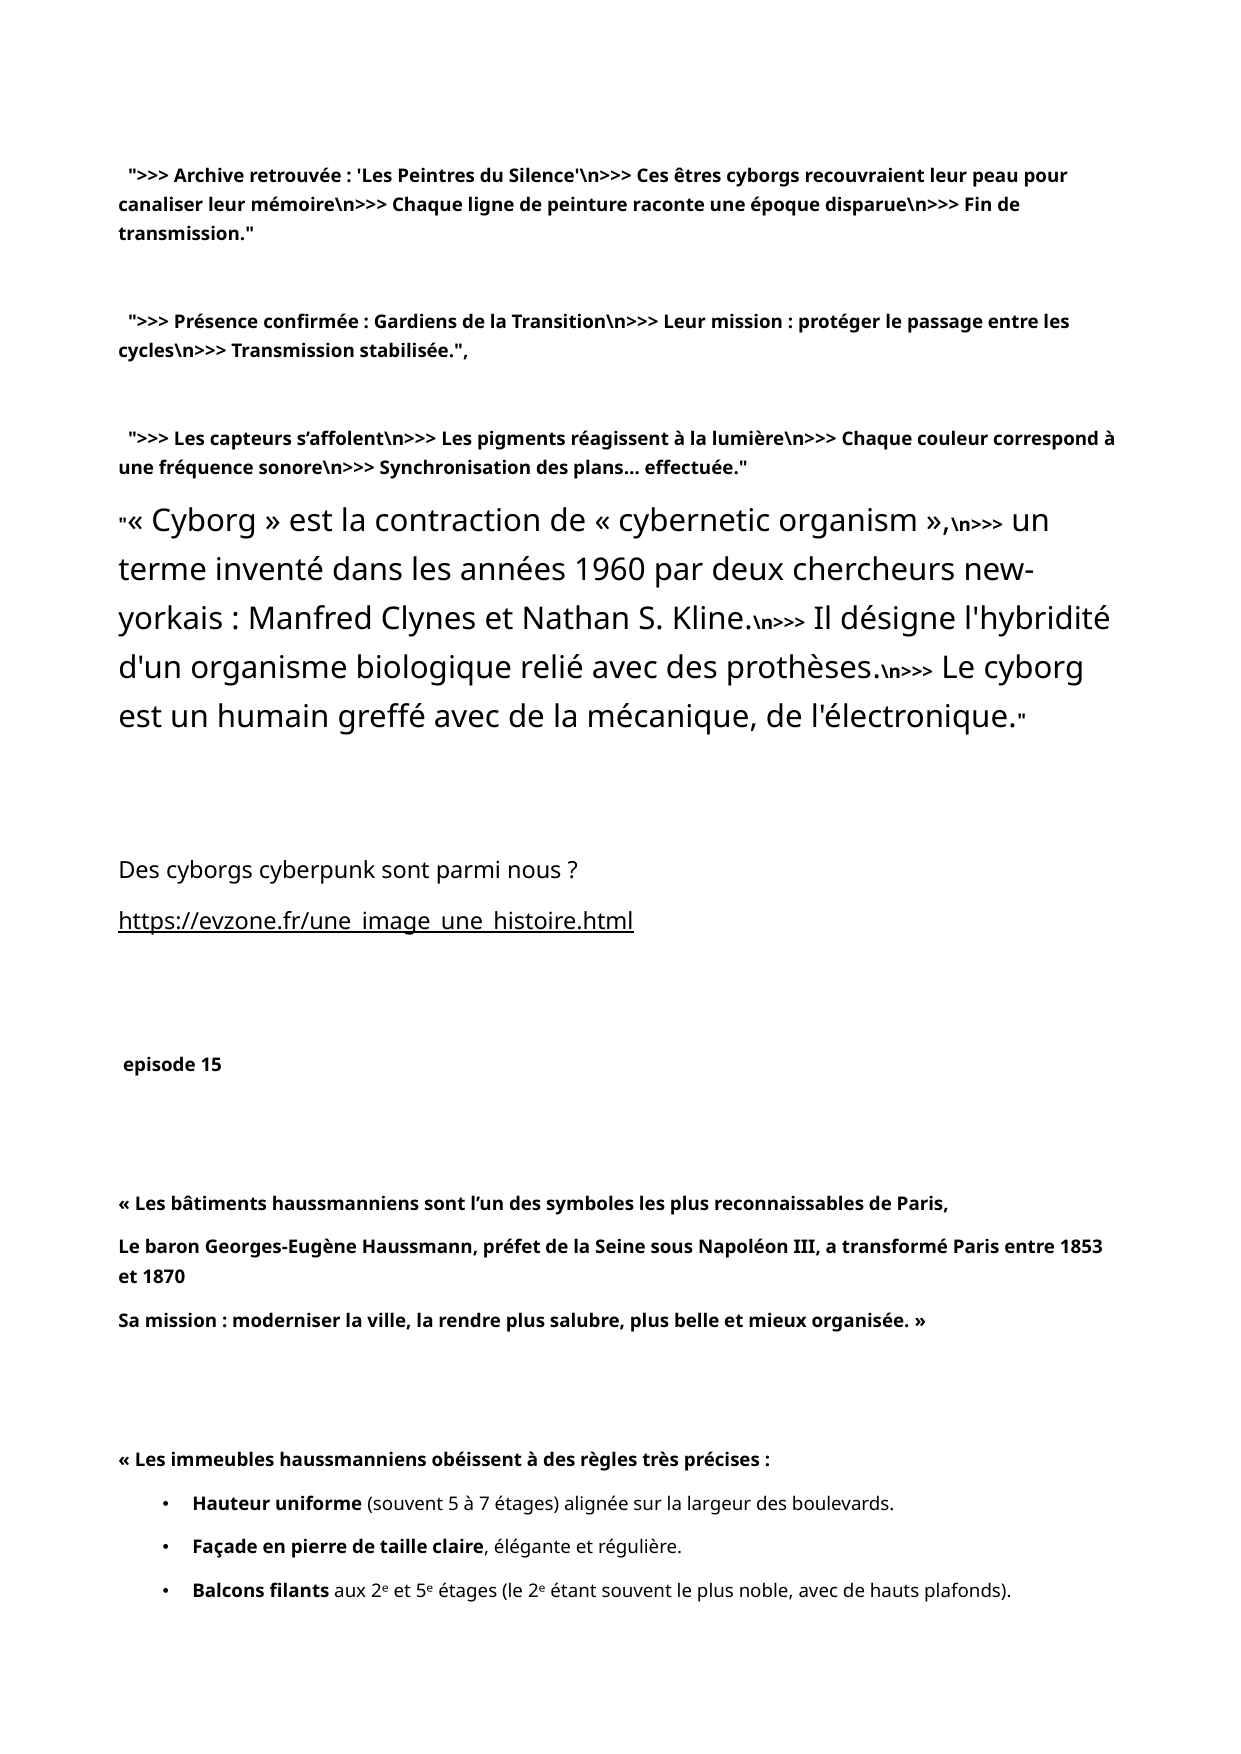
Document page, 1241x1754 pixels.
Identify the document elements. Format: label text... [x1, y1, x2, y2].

list Hauteur uniforme (souvent 5 à 7 étages) alignée sur la largeur des boulevards. [162, 1490, 1122, 1515]
text episode 15 [118, 1051, 1122, 1076]
text ">>> Les capteurs s’affolent\n>>> Les pigments réagissent à la lumière\n>>> Chaque couleur correspond à une fréquence sonore\n>>> Synchronisation des plans… effectuée." [118, 425, 1122, 480]
text ">>> Archive retrouvée : 'Les Peintres du Silence'\n>>> Ces êtres cyborgs recouvraient leur peau pour canaliser leur mémoire\n>>> Chaque ligne de peinture raconte une époque disparue\n>>> Fin de transmission." [118, 162, 1122, 246]
text « Les bâtiments haussmanniens sont l’un des symboles les plus reconnaissables de Paris, [118, 1190, 1122, 1215]
list Balcons filants aux 2ᵉ et 5ᵉ étages (le 2ᵉ étant souvent le plus noble, avec de hauts plafonds). [162, 1577, 1122, 1603]
text ">>> Présence confirmée : Gardiens de la Transition\n>>> Leur mission : protéger le passage entre les cycles\n>>> Transmission stabilisée.", [118, 308, 1122, 363]
text "« Cyborg » est la contraction de « cybernetic organism »,\n>>> un terme inventé dans les années 1960 par deux chercheurs new-yorkais : Manfred Clynes et Nathan S. Kline.\n>>> Il désigne l'hybridité d'un organisme biologique relié avec des prothèses.\n>>> Le cyborg est un humain greffé avec de la mécanique, de l'électronique." [118, 498, 1122, 737]
text Sa mission : moderniser la ville, la rendre plus salubre, plus belle et mieux organisée. » [118, 1307, 1122, 1332]
list Façade en pierre de taille claire, élégante et régulière. [162, 1534, 1122, 1559]
text Des cyborgs cyberpunk sont parmi nous ? [118, 853, 1122, 885]
text « Les immeubles haussmanniens obéissent à des règles très précises : [118, 1446, 1122, 1471]
text https://evzone.fr/une_image_une_histoire.html [118, 904, 1122, 936]
text Le baron Georges-Eugène Haussmann, préfet de la Seine sous Napoléon III, a transformé Paris entre 1853 et 1870 [118, 1234, 1122, 1288]
